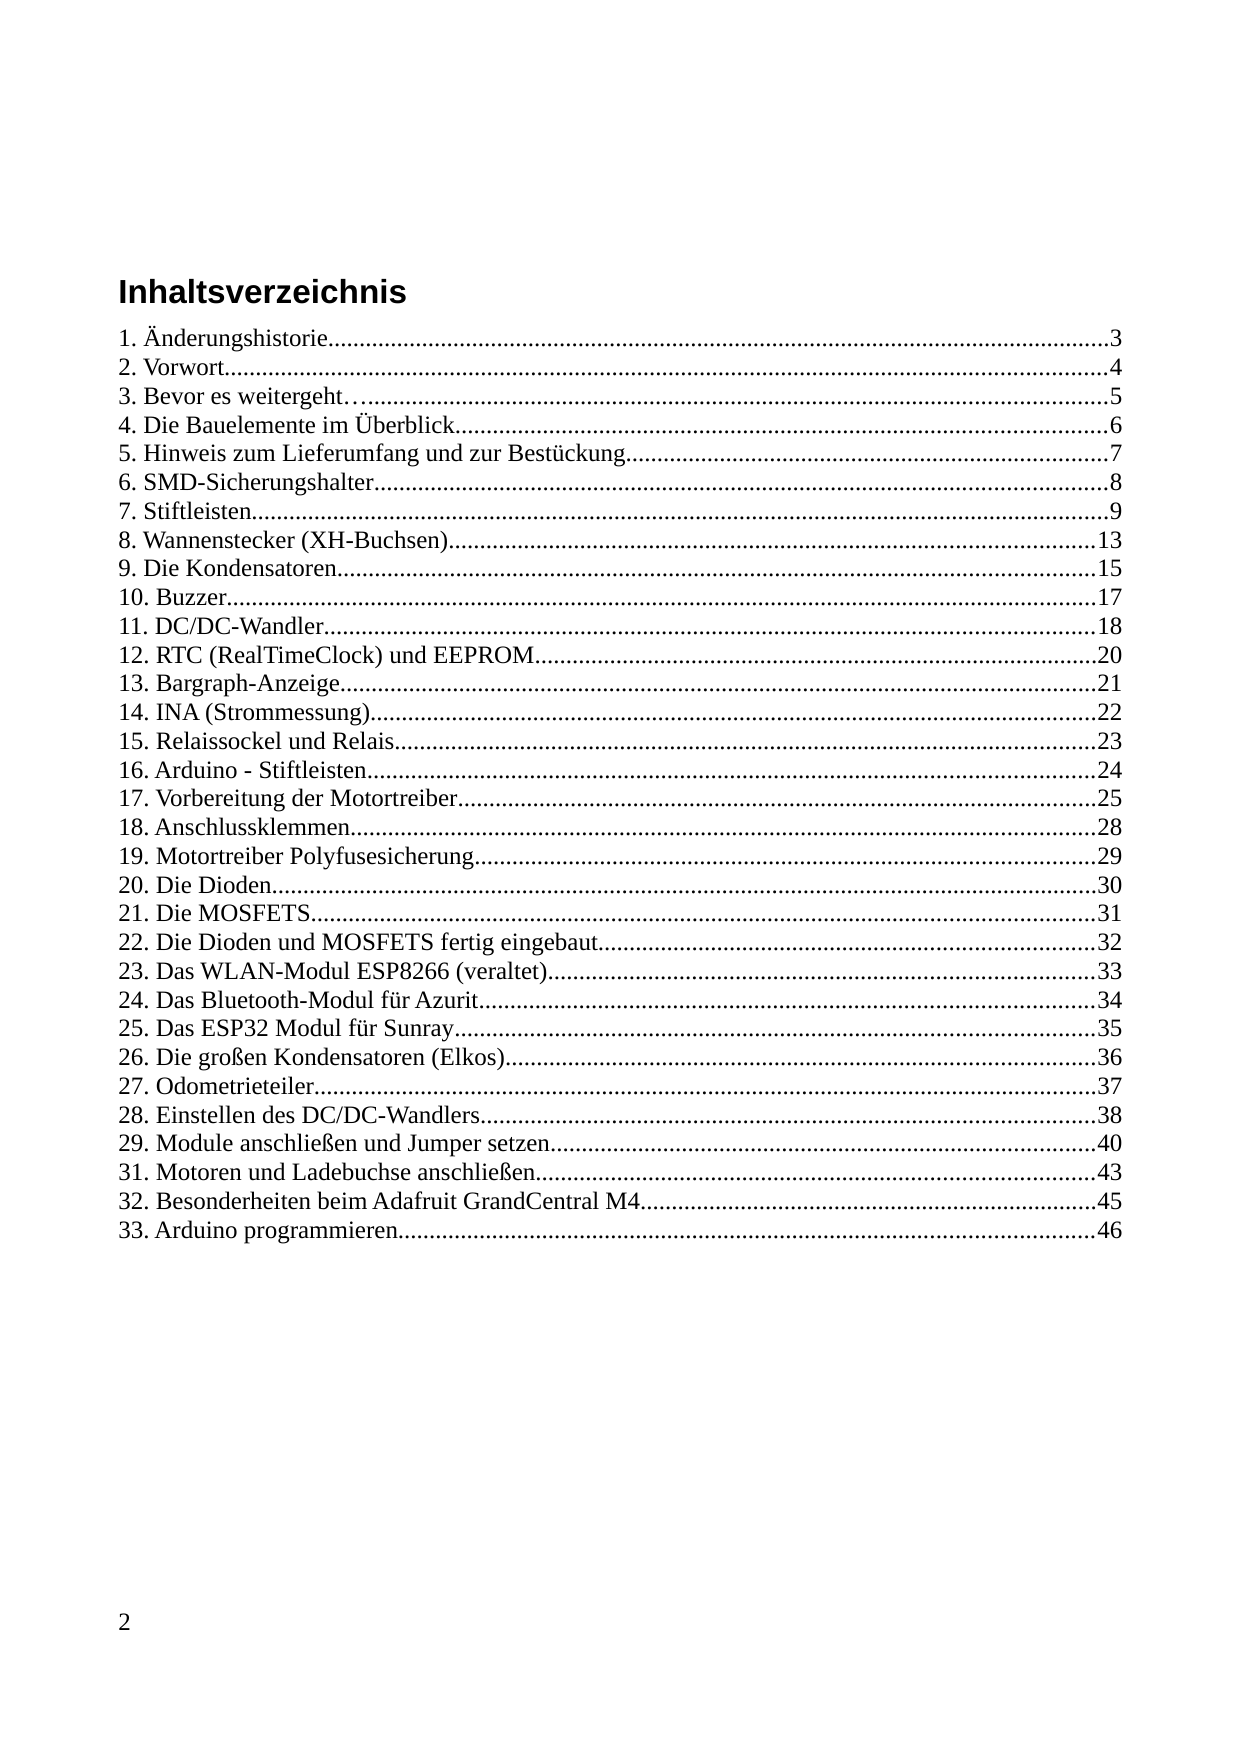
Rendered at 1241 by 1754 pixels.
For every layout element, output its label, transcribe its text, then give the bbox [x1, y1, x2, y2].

text 26. Die großen Kondensatoren (Elkos) 36 [118, 1042, 1122, 1071]
text 5. Hinweis zum Lieferumfang und zur Bestückung 7 [118, 438, 1122, 467]
text 20. Die Dioden 30 [118, 870, 1122, 898]
text 15. Relaissockel und Relais 23 [118, 726, 1122, 755]
text 29. Module anschließen und Jumper setzen 40 [118, 1128, 1122, 1157]
text 32. Besonderheiten beim Adafruit GrandCentral M4 45 [118, 1186, 1122, 1215]
text 19. Motortreiber Polyfusesicherung 29 [118, 841, 1122, 870]
text 6. SMD-Sicherungshalter 8 [118, 467, 1122, 496]
text 31. Motoren und Ladebuchse anschließen 43 [118, 1157, 1122, 1186]
text 21. Die MOSFETS 31 [118, 898, 1122, 927]
text 22. Die Dioden und MOSFETS fertig eingebaut 32 [118, 927, 1122, 956]
text 33. Arduino programmieren 46 [118, 1215, 1122, 1243]
text 12. RTC (RealTimeClock) und EEPROM 20 [118, 640, 1122, 668]
text 14. INA (Strommessung) 22 [118, 697, 1122, 726]
text 7. Stiftleisten 9 [118, 496, 1122, 525]
text 25. Das ESP32 Modul für Sunray 35 [118, 1013, 1122, 1042]
text 23. Das WLAN-Modul ESP8266 (veraltet) 33 [118, 956, 1122, 985]
text 8. Wannenstecker (XH-Buchsen) 13 [118, 525, 1122, 553]
text 13. Bargraph-Anzeige 21 [118, 668, 1122, 697]
text 2. Vorwort 4 [118, 352, 1122, 381]
text 3. Bevor es weitergeht…. 5 [118, 381, 1122, 410]
subtitle Inhaltsverzeichnis [118, 272, 1122, 311]
text 10. Buzzer 17 [118, 582, 1122, 611]
text 24. Das Bluetooth-Modul für Azurit 34 [118, 985, 1122, 1013]
text 1. Änderungshistorie 3 [118, 323, 1122, 352]
text 27. Odometrieteiler 37 [118, 1071, 1122, 1100]
text 28. Einstellen des DC/DC-Wandlers 38 [118, 1100, 1122, 1128]
text 11. DC/DC-Wandler 18 [118, 611, 1122, 640]
text 16. Arduino - Stiftleisten 24 [118, 755, 1122, 783]
text 4. Die Bauelemente im Überblick 6 [118, 410, 1122, 438]
text 17. Vorbereitung der Motortreiber 25 [118, 783, 1122, 812]
text 9. Die Kondensatoren 15 [118, 553, 1122, 582]
text 18. Anschlussklemmen 28 [118, 812, 1122, 841]
